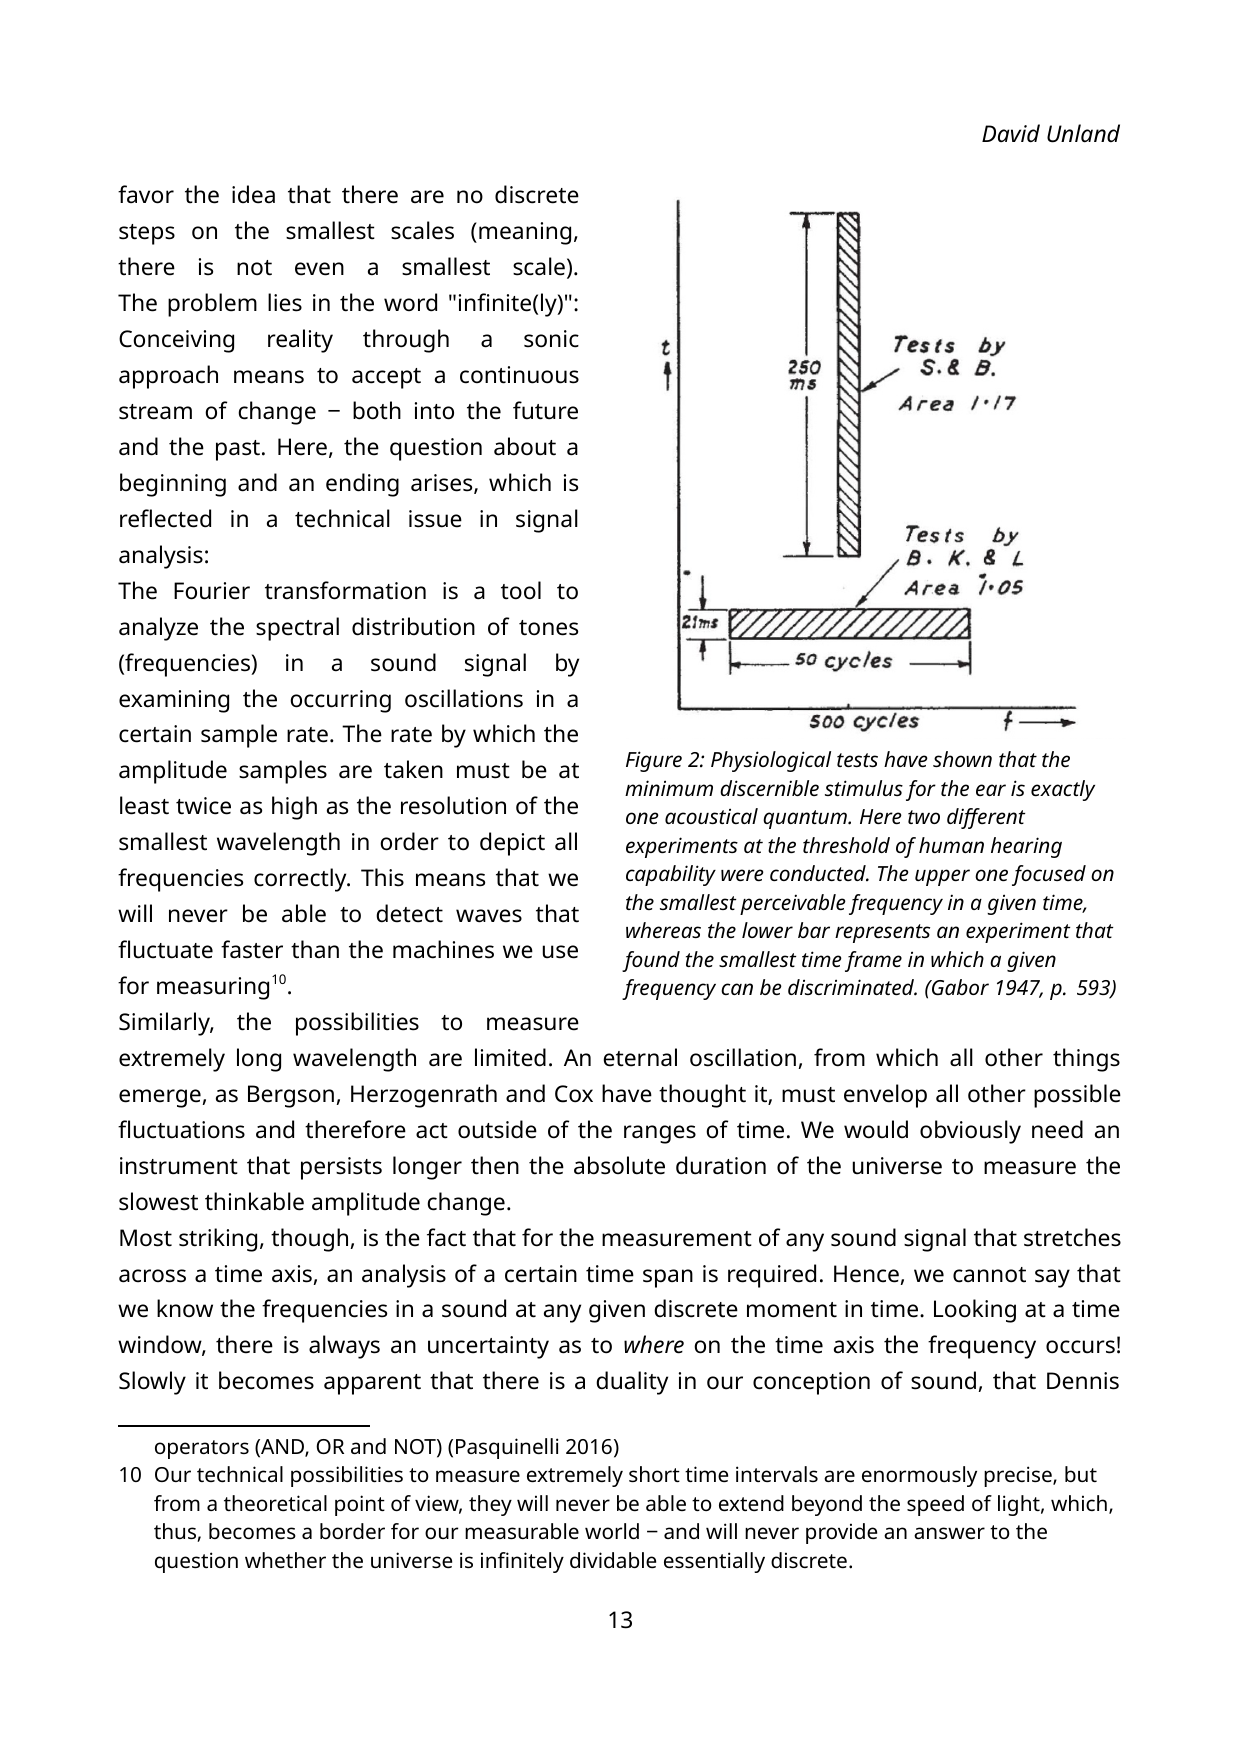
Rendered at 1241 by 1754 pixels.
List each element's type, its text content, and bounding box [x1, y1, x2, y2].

picture [624, 188, 1127, 739]
text Our technical possibilities to measure extremely short time intervals are enormously precise, but from a theoretical point of view, they will never be able to extend beyond the speed of light, which, thus, becomes a border for our measurable world ‒ and will never provide an answer to the question whether the universe is infinitely dividable essentially discrete. [118, 1460, 1122, 1574]
text favor the idea that there are no discrete steps on the smallest scales (meaning, there is not even a smallest scale). The problem lies in the word "infinite(ly)": Conceiving reality through a sonic approach means to accept a continuous stream of change ‒ both into the future and the past. Here, the question about a beginning and an ending arises, which is reflected in a technical issue in signal analysis: The Fourier transformation is a tool to analyze the spectral distribution of tones (frequencies) in a sound signal by examining the occurring oscillations in a certain sample rate. The rate by which the amplitude samples are taken must be at least twice as high as the resolution of the smallest wavelength in order to depict all frequencies correctly. This means that we will never be able to detect waves that fluctuate faster than the machines we use for measuring. Similarly, the possibilities to measure extremely long wavelength are limited. An eternal oscillation, from which all other things emerge, as Bergson, Herzogenrath and Cox have thought it, must envelop all other possible fluctuations and therefore act outside of the ranges of time. We would obviously need an instrument that persists longer then the absolute duration of the universe to measure the slowest thinkable amplitude change. Most striking, though, is the fact that for the measurement of any sound signal that stretches across a time axis, an analysis of a certain time span is required. Hence, we cannot say that we know the frequencies in a sound at any given discrete moment in time. Looking at a time window, there is always an uncertainty as to where on the time axis the frequency occurs! Slowly it becomes apparent that there is a duality in our conception of sound, that Dennis [118, 179, 1122, 1397]
text Figure 2: Physiological tests have shown that the minimum discernible stimulus for the ear is exactly one acoustical quantum. Here two different experiments at the threshold of human hearing capability were conducted. The upper one focused on the smallest perceivable frequency in a given time, whereas the lower bar represents an experiment that found the smallest time frame in which a given frequency can be discriminated. (Gabor 1947, p. 593) [625, 739, 1127, 1002]
text operators (AND, OR and NOT) (Pasquinelli 2016) [118, 1432, 1122, 1460]
